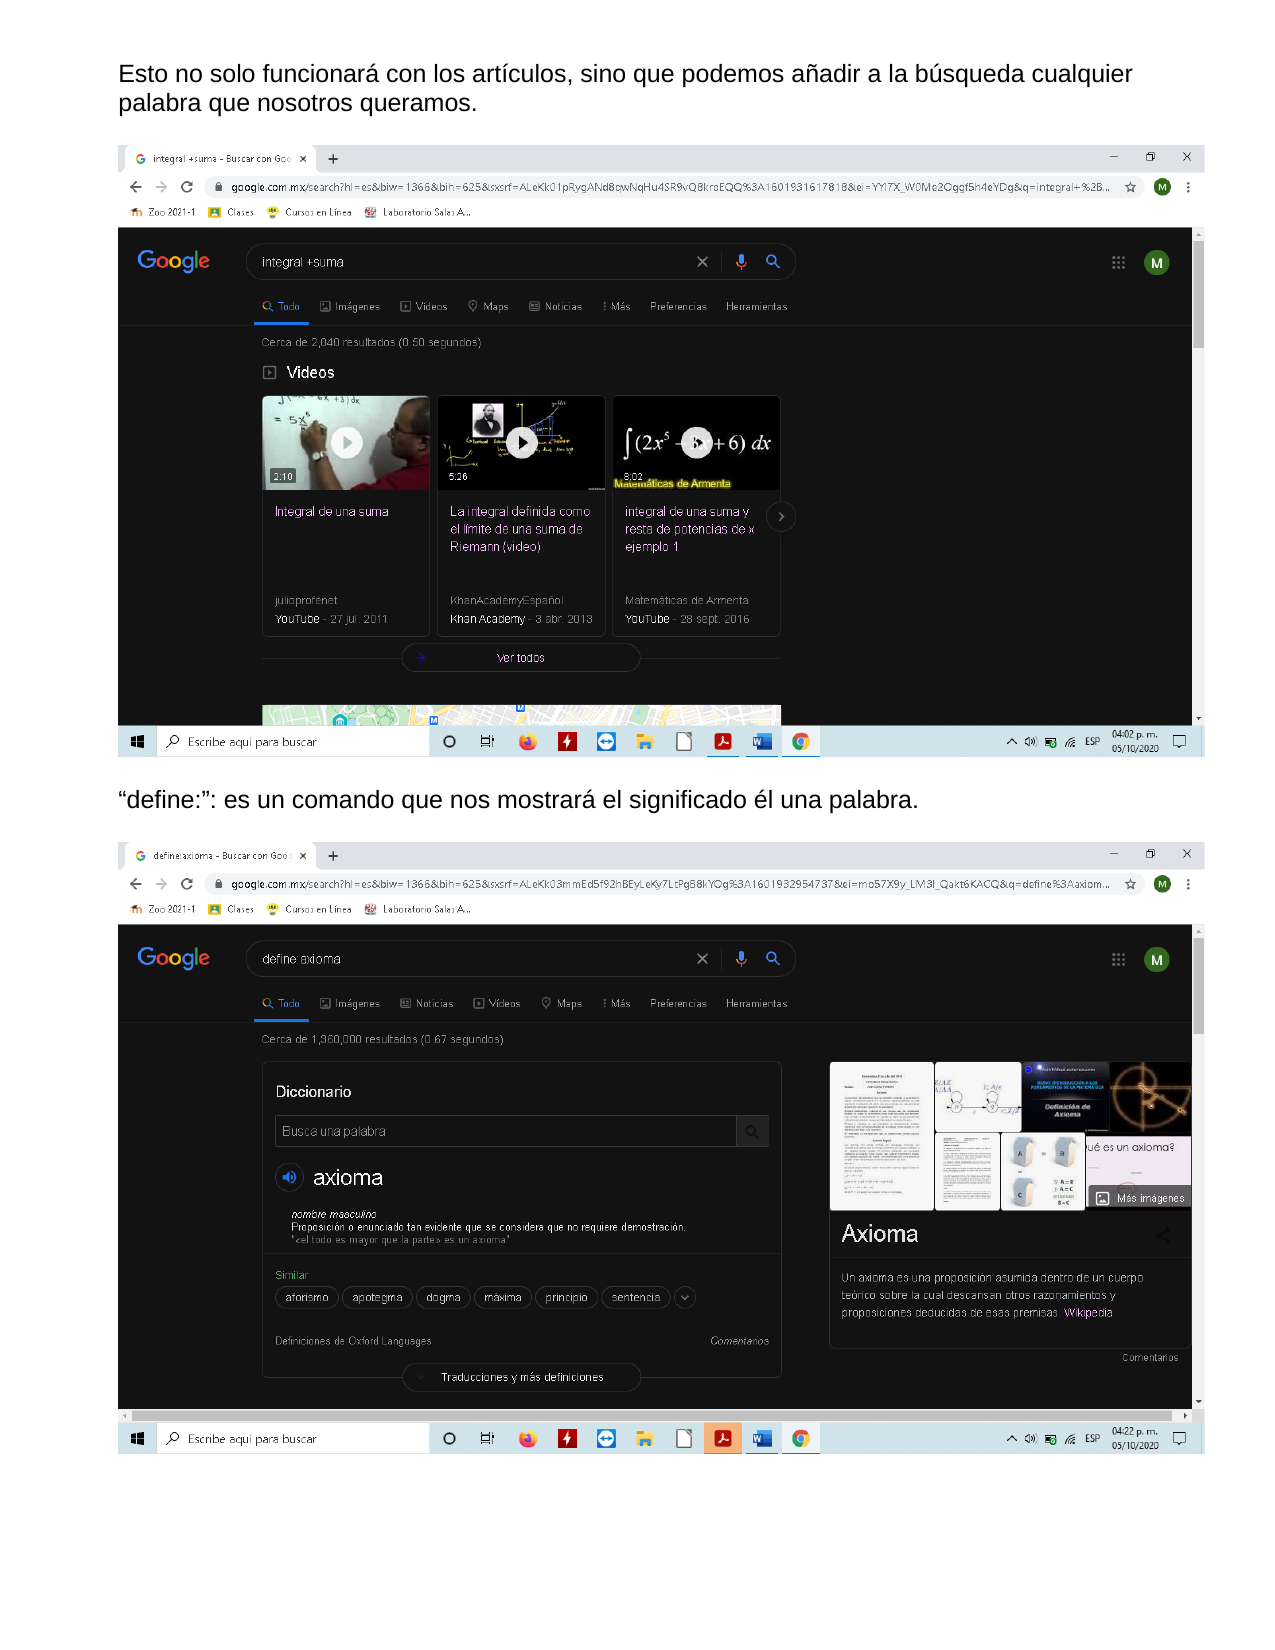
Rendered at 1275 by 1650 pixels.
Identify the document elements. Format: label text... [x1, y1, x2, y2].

text Esto no solo funcionará con los artículos, sino que podemos añadir a la búsqueda cualquier palabra que nosotros queramos. [118, 59, 1205, 117]
text “define:”: es un comando que nos mostrará el significado él una palabra. [118, 785, 1205, 814]
